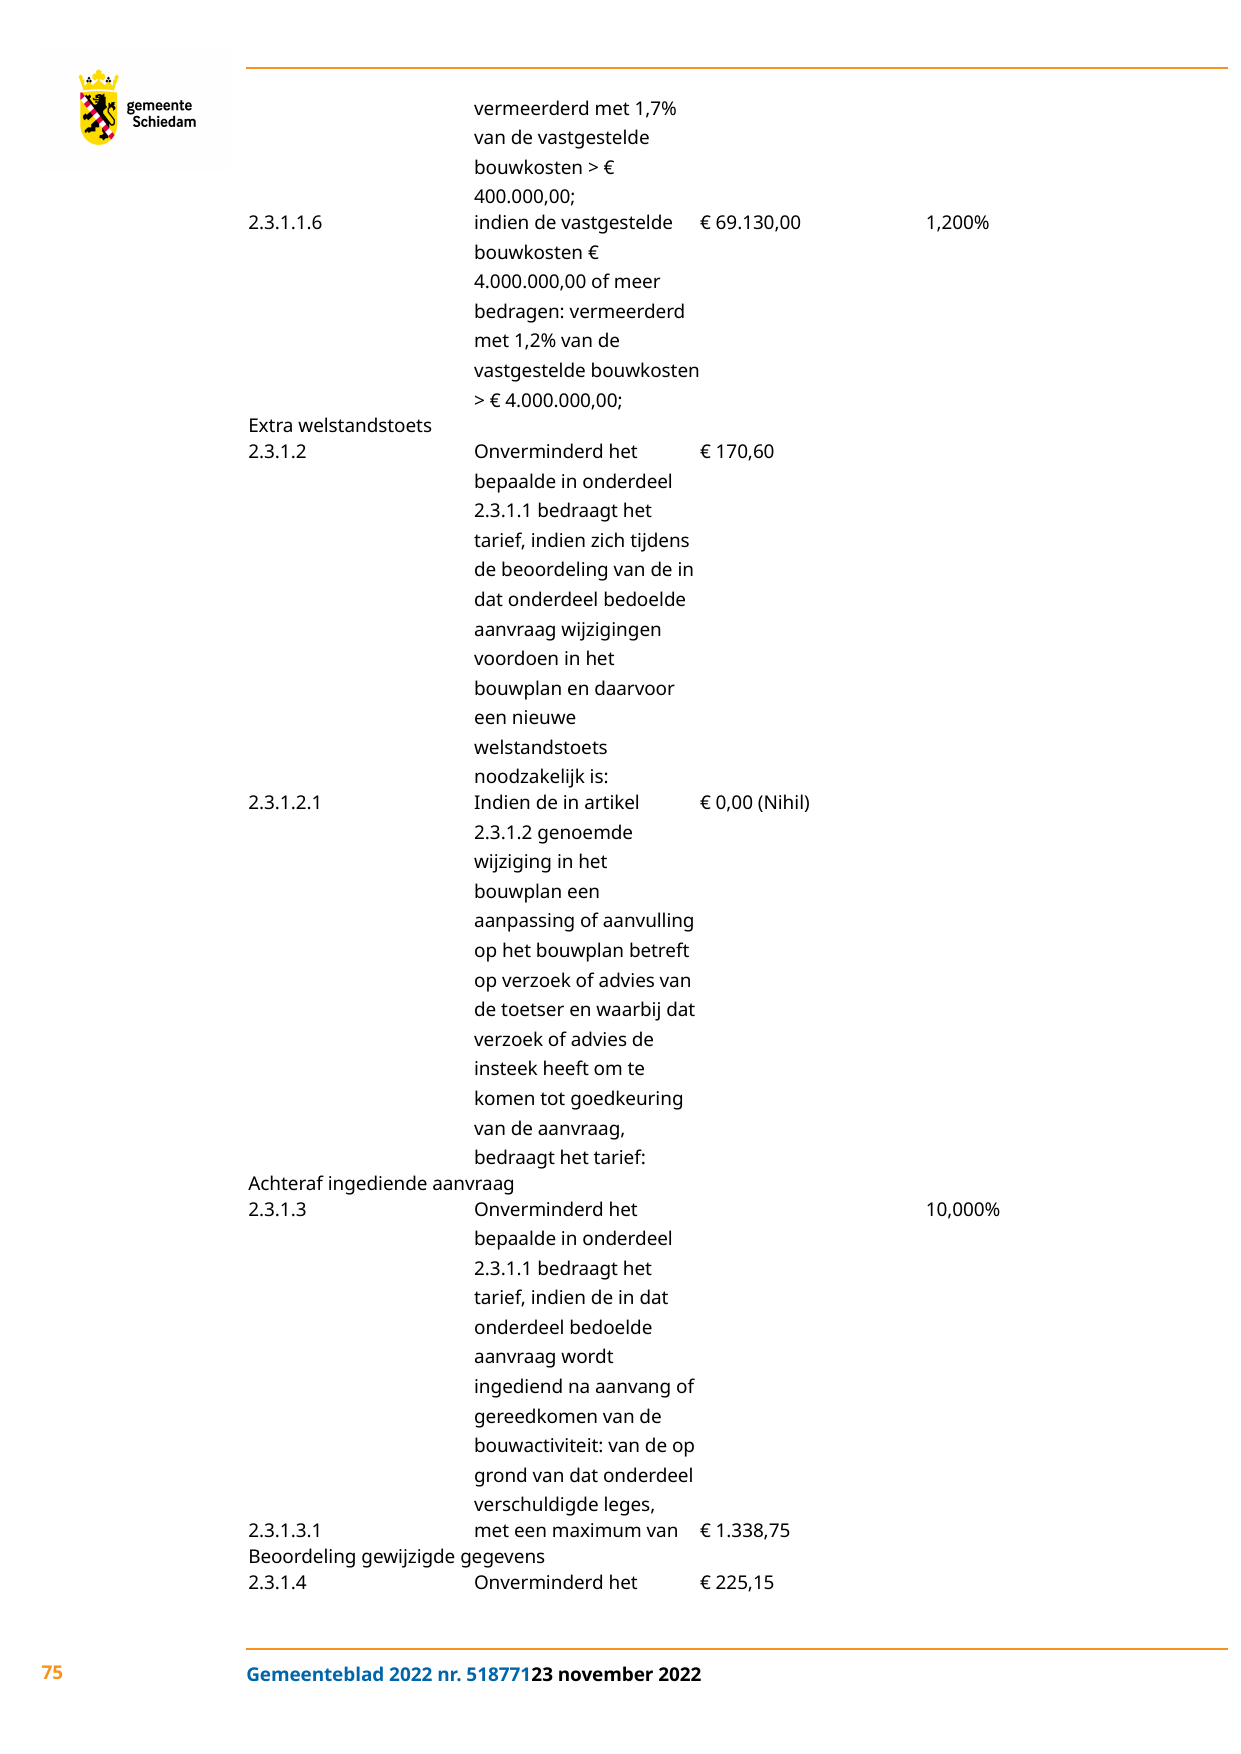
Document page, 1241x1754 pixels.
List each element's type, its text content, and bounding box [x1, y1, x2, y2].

table_cell 2.3.1.1.6 [248, 209, 474, 412]
table_cell 10,000% [926, 1196, 1152, 1517]
table_cell [248, 95, 474, 209]
table_cell [926, 438, 1152, 789]
table_cell Onverminderd het bepaalde in onderdeel 2.3.1.1 bedraagt het tarief, indien de in dat onderdeel bedoelde aanvraag wordt ingediend na aanvang of gereedkomen van de bouwactiviteit: van de op grond van dat onderdeel verschuldigde leges, [474, 1196, 700, 1517]
table_cell [926, 95, 1152, 209]
table_cell € 1.338,75 [700, 1518, 926, 1543]
table_cell € 0,00 (Nihil) [700, 789, 926, 1170]
table_cell 1,200% [926, 209, 1152, 412]
table_cell 2.3.1.2 [248, 438, 474, 789]
table_cell [700, 95, 926, 209]
table_cell 2.3.1.3.1 [248, 1518, 474, 1543]
table_cell Beoordeling gewijzigde gegevens [248, 1543, 1152, 1569]
table_cell € 225,15 [700, 1569, 926, 1594]
table_cell met een maximum van [474, 1518, 700, 1543]
table_cell [926, 789, 1152, 1170]
table_cell Extra welstandstoets [248, 413, 1152, 438]
table_cell Onverminderd het [474, 1569, 700, 1594]
table_cell 2.3.1.4 [248, 1569, 474, 1594]
table_cell Achteraf ingediende aanvraag [248, 1170, 1152, 1196]
table_cell [926, 1569, 1152, 1594]
picture [41, 47, 231, 172]
table_cell [926, 1518, 1152, 1543]
table_cell 2.3.1.3 [248, 1196, 474, 1517]
table_cell 2.3.1.2.1 [248, 789, 474, 1170]
table_cell [700, 1196, 926, 1517]
table_cell € 69.130,00 [700, 209, 926, 412]
table_cell indien de vastgestelde bouwkosten € 4.000.000,00 of meer bedragen: vermeerderd met 1,2% van de vastgestelde bouwkosten > € 4.000.000,00; [474, 209, 700, 412]
table_cell Onverminderd het bepaalde in onderdeel 2.3.1.1 bedraagt het tarief, indien zich tijdens de beoordeling van de in dat onderdeel bedoelde aanvraag wijzigingen voordoen in het bouwplan en daarvoor een nieuwe welstandstoets noodzakelijk is: [474, 438, 700, 789]
table_cell Indien de in artikel 2.3.1.2 genoemde wijziging in het bouwplan een aanpassing of aanvulling op het bouwplan betreft op verzoek of advies van de toetser en waarbij dat verzoek of advies de insteek heeft om te komen tot goedkeuring van de aanvraag, bedraagt het tarief: [474, 789, 700, 1170]
table_cell € 170,60 [700, 438, 926, 789]
table_cell vermeerderd met 1,7% van de vastgestelde bouwkosten > € 400.000,00; [474, 95, 700, 209]
